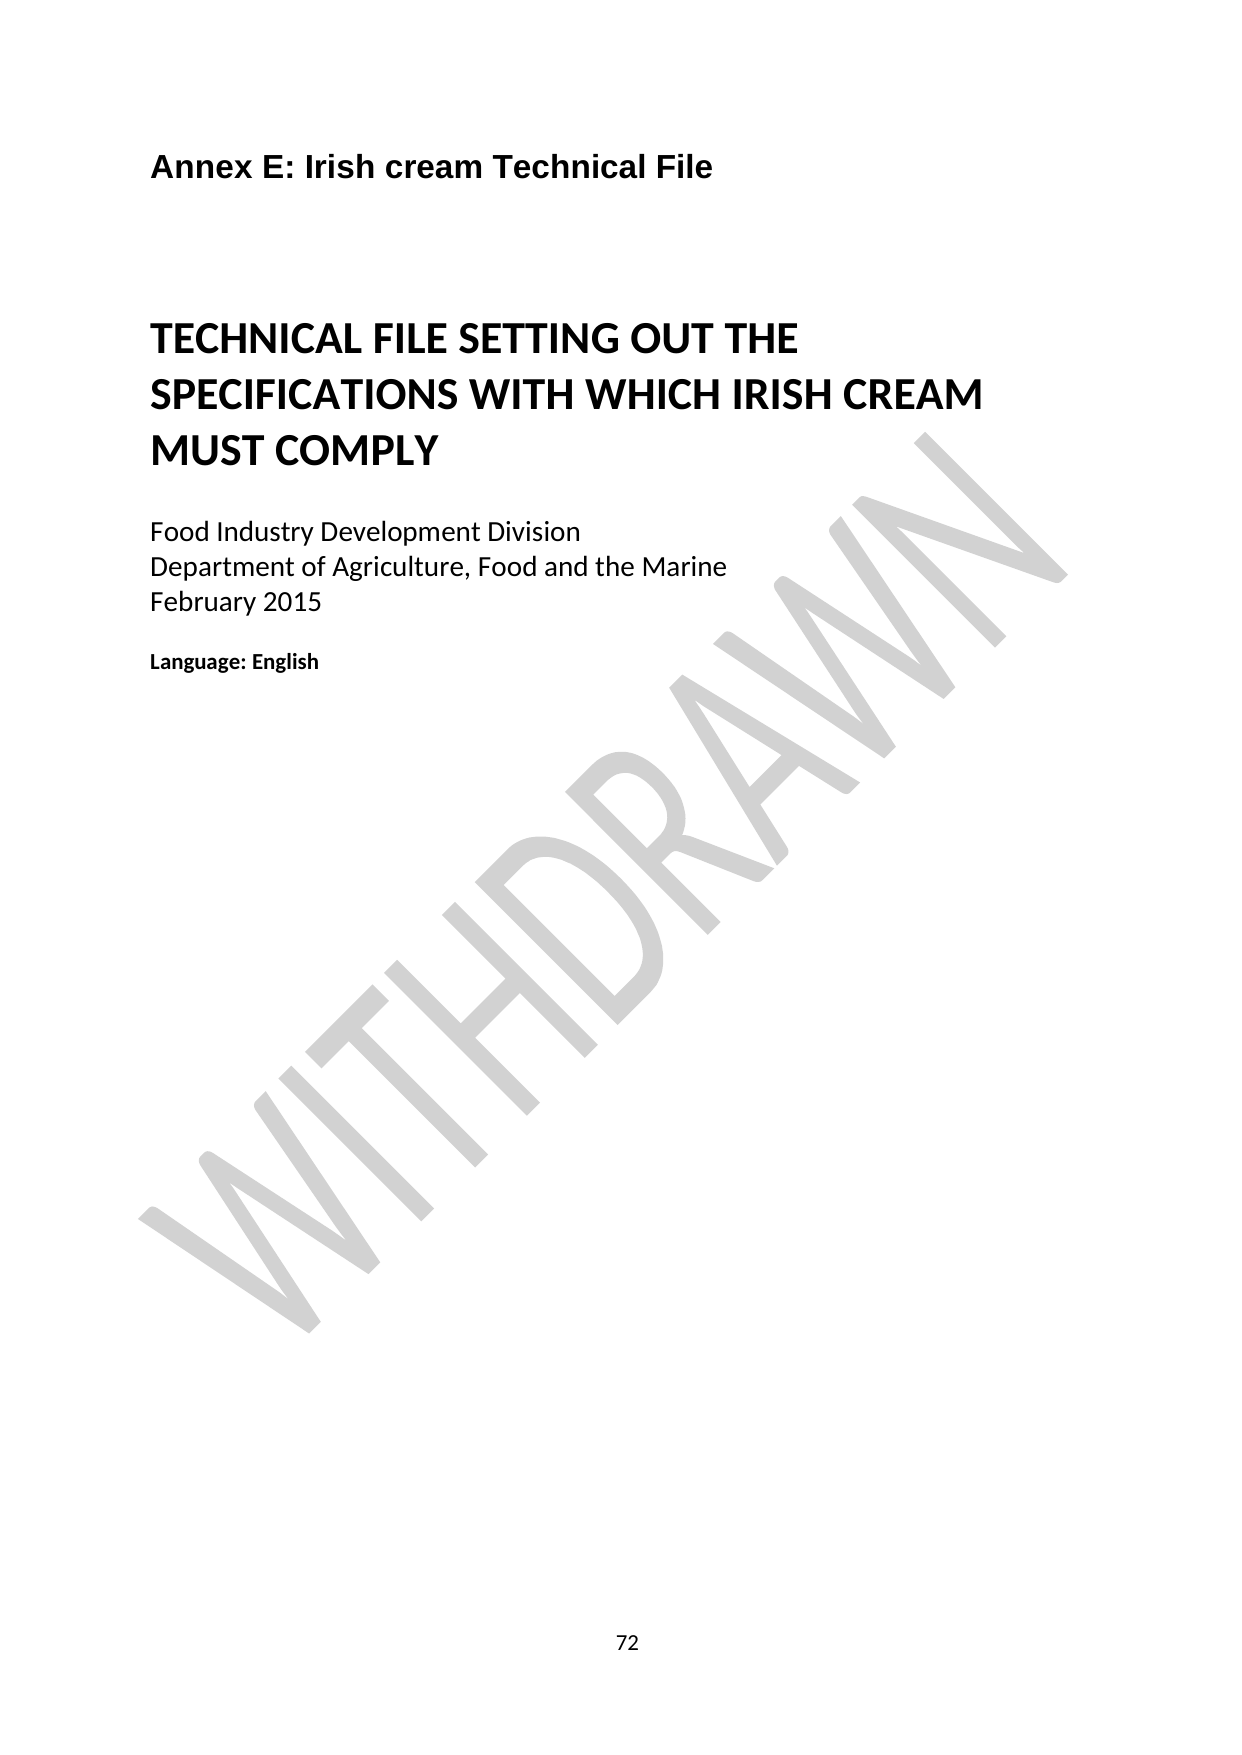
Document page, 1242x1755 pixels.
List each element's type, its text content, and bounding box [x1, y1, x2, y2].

text [887, 584, 966, 620]
text TECHNICAL FILE SETTING OUT THE SPECIFICATIONS WITH WHICH IRISH CREAM MUST COMPLY [150, 309, 993, 477]
text [800, 584, 888, 620]
text [863, 548, 930, 584]
text [956, 584, 1069, 620]
text [899, 528, 953, 548]
text [920, 548, 1056, 584]
text Annex E: Irish cream Technical File [150, 148, 1069, 186]
text [1008, 513, 1069, 548]
text [755, 647, 829, 675]
text Language: English [150, 647, 757, 675]
text [915, 513, 1017, 548]
text February 2015 [150, 584, 794, 620]
text Department of Agriculture, Food and the Marine [150, 548, 863, 584]
text [832, 647, 905, 675]
text Food Industry Development Division [150, 513, 894, 548]
text [930, 647, 1069, 675]
